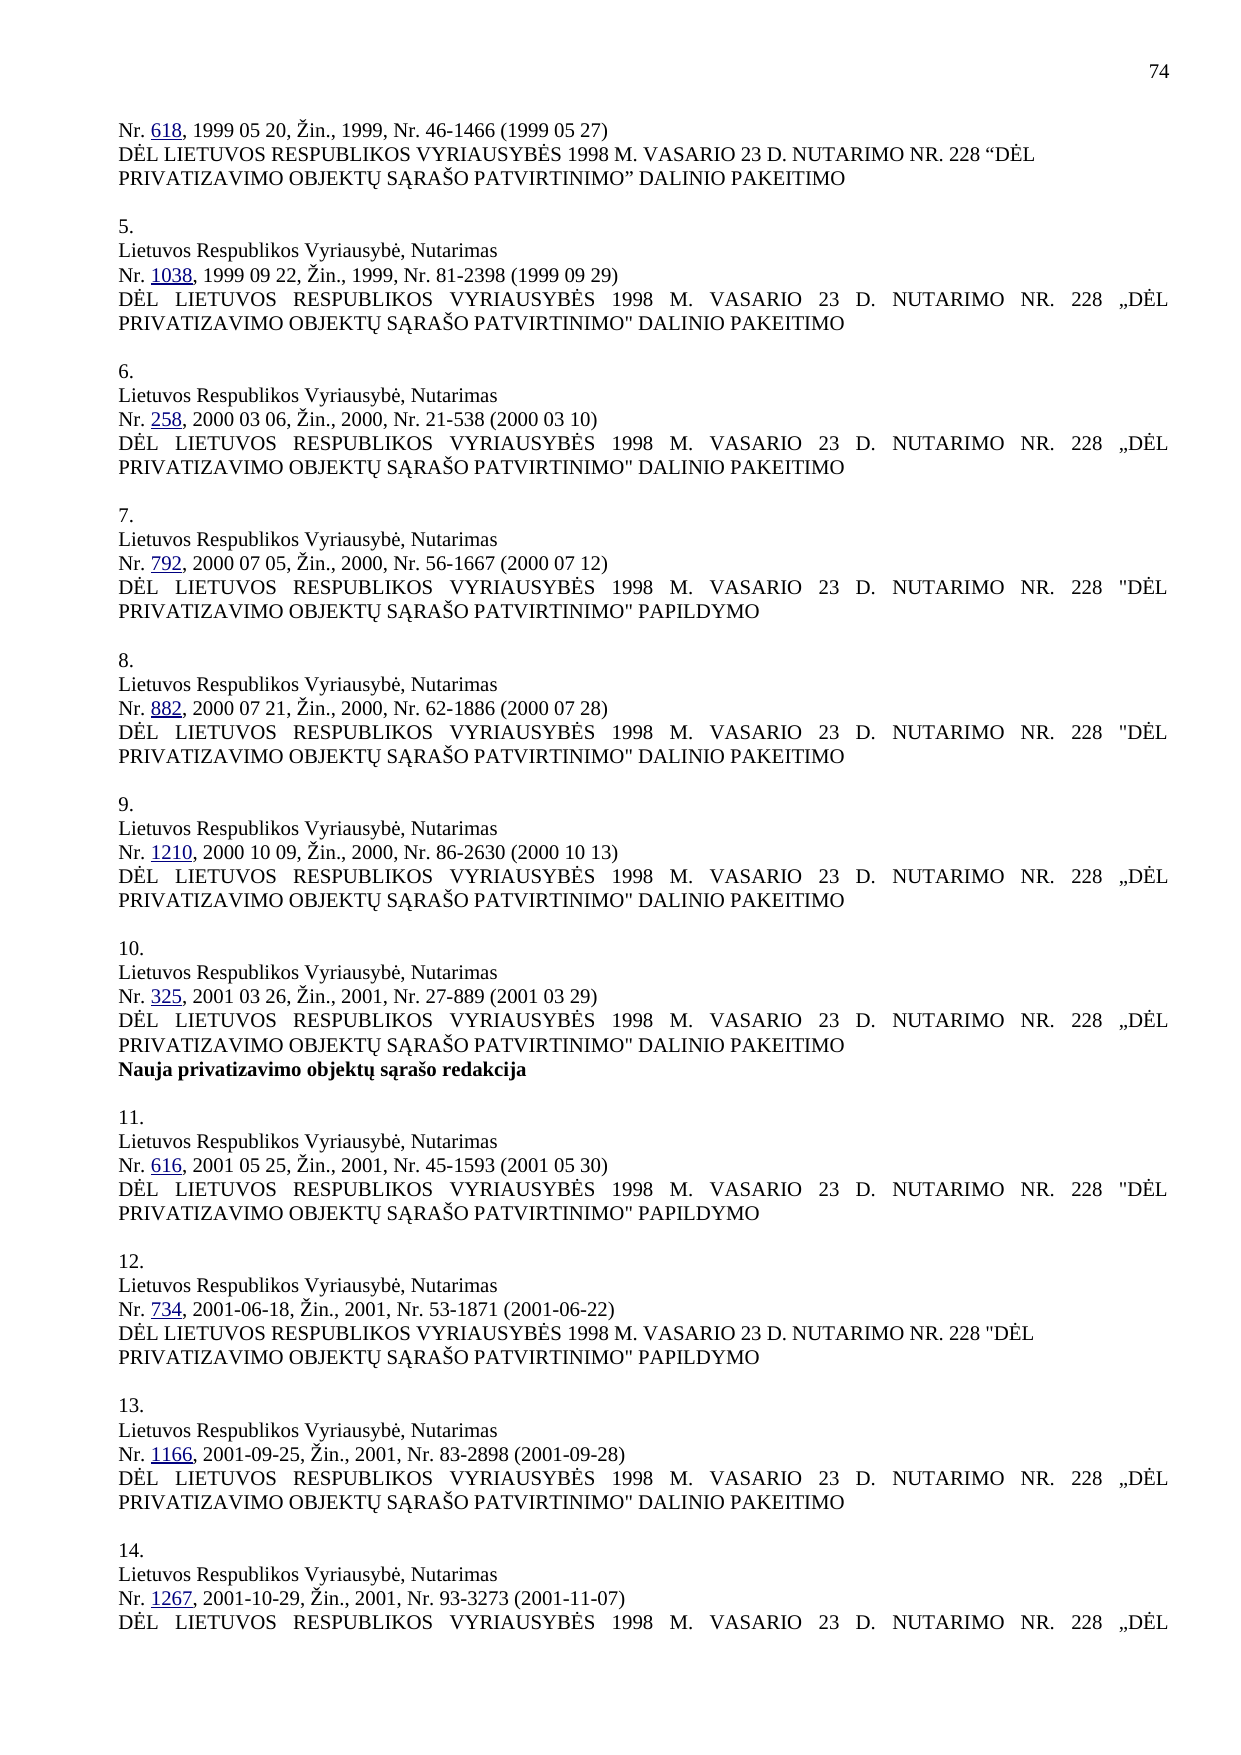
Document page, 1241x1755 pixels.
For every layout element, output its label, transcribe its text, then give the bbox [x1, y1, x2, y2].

text Nr. 1166, 2001-09-25, Žin., 2001, Nr. 83-2898 (2001-09-28) [118, 1442, 1169, 1466]
text Lietuvos Respublikos Vyriausybė, Nutarimas [118, 383, 1169, 407]
text Lietuvos Respublikos Vyriausybė, Nutarimas [118, 1273, 1169, 1297]
text Nr. 616, 2001 05 25, Žin., 2001, Nr. 45-1593 (2001 05 30) [118, 1153, 1169, 1177]
text DĖL LIETUVOS RESPUBLIKOS VYRIAUSYBĖS 1998 M. VASARIO 23 D. NUTARIMO NR. 228 „DĖL PRIVATIZAVIMO OBJEKTŲ SĄRAŠO PATVIRTINIMO" DALINIO PAKEITIMO [118, 287, 1169, 335]
text Nr. 882, 2000 07 21, Žin., 2000, Nr. 62-1886 (2000 07 28) [118, 696, 1169, 720]
text 11. [118, 1105, 1169, 1129]
text Nr. 1210, 2000 10 09, Žin., 2000, Nr. 86-2630 (2000 10 13) [118, 840, 1169, 864]
text Nr. 1267, 2001-10-29, Žin., 2001, Nr. 93-3273 (2001-11-07) [118, 1586, 1169, 1610]
text DĖL LIETUVOS RESPUBLIKOS VYRIAUSYBĖS 1998 M. VASARIO 23 D. NUTARIMO NR. 228 „DĖL [118, 1610, 1169, 1634]
text 9. [118, 792, 1169, 816]
text Lietuvos Respublikos Vyriausybė, Nutarimas [118, 960, 1169, 984]
text Nr. 734, 2001-06-18, Žin., 2001, Nr. 53-1871 (2001-06-22) [118, 1297, 1169, 1321]
text DĖL LIETUVOS RESPUBLIKOS VYRIAUSYBĖS 1998 M. VASARIO 23 D. NUTARIMO NR. 228 "DĖL PRIVATIZAVIMO OBJEKTŲ SĄRAŠO PATVIRTINIMO" PAPILDYMO [118, 575, 1169, 623]
text DĖL LIETUVOS RESPUBLIKOS VYRIAUSYBĖS 1998 M. VASARIO 23 D. NUTARIMO NR. 228 „DĖL PRIVATIZAVIMO OBJEKTŲ SĄRAŠO PATVIRTINIMO" DALINIO PAKEITIMO [118, 864, 1169, 912]
text 14. [118, 1538, 1169, 1562]
text Nauja privatizavimo objektų sąrašo redakcija [118, 1057, 1169, 1081]
text DĖL LIETUVOS RESPUBLIKOS VYRIAUSYBĖS 1998 M. VASARIO 23 D. NUTARIMO NR. 228 "DĖL PRIVATIZAVIMO OBJEKTŲ SĄRAŠO PATVIRTINIMO" DALINIO PAKEITIMO [118, 720, 1169, 768]
text Lietuvos Respublikos Vyriausybė, Nutarimas [118, 1129, 1169, 1153]
text Lietuvos Respublikos Vyriausybė, Nutarimas [118, 238, 1169, 262]
text Nr. 618, 1999 05 20, Žin., 1999, Nr. 46-1466 (1999 05 27) [118, 118, 1169, 142]
text 5. [118, 214, 1169, 238]
text 12. [118, 1249, 1169, 1273]
text Nr. 258, 2000 03 06, Žin., 2000, Nr. 21-538 (2000 03 10) [118, 407, 1169, 431]
text Nr. 325, 2001 03 26, Žin., 2001, Nr. 27-889 (2001 03 29) [118, 984, 1169, 1008]
text Lietuvos Respublikos Vyriausybė, Nutarimas [118, 1417, 1169, 1442]
text DĖL LIETUVOS RESPUBLIKOS VYRIAUSYBĖS 1998 M. VASARIO 23 D. NUTARIMO NR. 228 "DĖL PRIVATIZAVIMO OBJEKTŲ SĄRAŠO PATVIRTINIMO" PAPILDYMO [118, 1177, 1169, 1225]
text 10. [118, 936, 1169, 960]
text Lietuvos Respublikos Vyriausybė, Nutarimas [118, 672, 1169, 696]
text 8. [118, 647, 1169, 672]
text DĖL LIETUVOS RESPUBLIKOS VYRIAUSYBĖS 1998 M. VASARIO 23 D. NUTARIMO NR. 228 "DĖL PRIVATIZAVIMO OBJEKTŲ SĄRAŠO PATVIRTINIMO" PAPILDYMO [118, 1321, 1169, 1369]
text DĖL LIETUVOS RESPUBLIKOS VYRIAUSYBĖS 1998 M. VASARIO 23 D. NUTARIMO NR. 228 „DĖL PRIVATIZAVIMO OBJEKTŲ SĄRAŠO PATVIRTINIMO" DALINIO PAKEITIMO [118, 431, 1169, 479]
text 13. [118, 1393, 1169, 1417]
text DĖL LIETUVOS RESPUBLIKOS VYRIAUSYBĖS 1998 M. VASARIO 23 D. NUTARIMO NR. 228 „DĖL PRIVATIZAVIMO OBJEKTŲ SĄRAŠO PATVIRTINIMO" DALINIO PAKEITIMO [118, 1008, 1169, 1057]
text Nr. 792, 2000 07 05, Žin., 2000, Nr. 56-1667 (2000 07 12) [118, 551, 1169, 575]
text Lietuvos Respublikos Vyriausybė, Nutarimas [118, 527, 1169, 551]
text Nr. 1038, 1999 09 22, Žin., 1999, Nr. 81-2398 (1999 09 29) [118, 262, 1169, 287]
text 6. [118, 359, 1169, 383]
text 7. [118, 503, 1169, 527]
text DĖL LIETUVOS RESPUBLIKOS VYRIAUSYBĖS 1998 M. VASARIO 23 D. NUTARIMO NR. 228 “DĖL PRIVATIZAVIMO OBJEKTŲ SĄRAŠO PATVIRTINIMO” DALINIO PAKEITIMO [118, 142, 1169, 190]
text Lietuvos Respublikos Vyriausybė, Nutarimas [118, 816, 1169, 840]
text DĖL LIETUVOS RESPUBLIKOS VYRIAUSYBĖS 1998 M. VASARIO 23 D. NUTARIMO NR. 228 „DĖL PRIVATIZAVIMO OBJEKTŲ SĄRAŠO PATVIRTINIMO" DALINIO PAKEITIMO [118, 1466, 1169, 1514]
text Lietuvos Respublikos Vyriausybė, Nutarimas [118, 1562, 1169, 1586]
